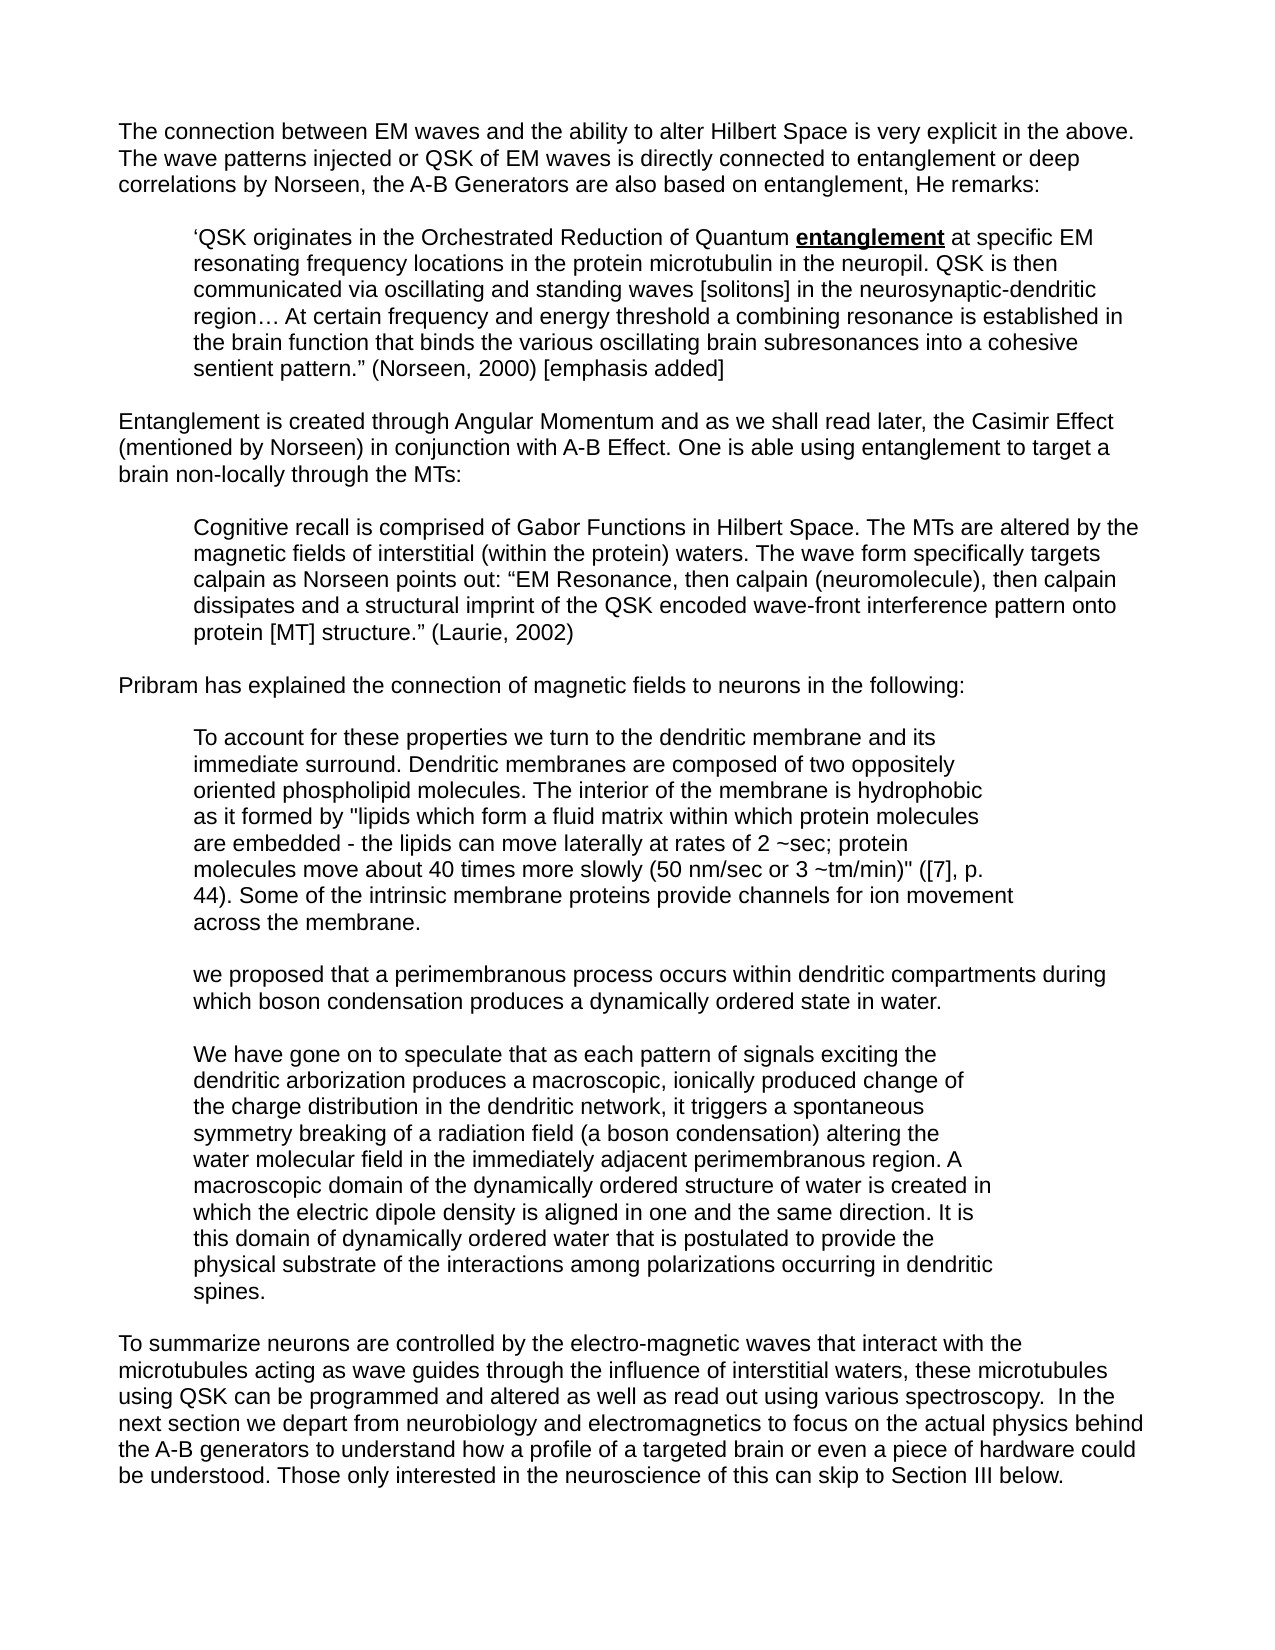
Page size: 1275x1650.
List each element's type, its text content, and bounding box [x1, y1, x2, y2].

text To account for these properties we turn to the dendritic membrane and its [193, 724, 1157, 751]
text which the electric dipole density is aligned in one and the same direction. It is [193, 1199, 1157, 1225]
text physical substrate of the interactions among polarizations occurring in dendritic [193, 1251, 1157, 1278]
text as it formed by "lipids which form a fluid matrix within which protein molecules [193, 803, 1157, 830]
text we proposed that a perimembranous process occurs within dendritic compartments during which boson condensation produces a dynamically ordered state in water. [193, 961, 1157, 1014]
text molecules move about 40 times more slowly (50 nm/sec or 3 ~tm/min)" ([7], p. [193, 856, 1157, 882]
text across the membrane. [193, 909, 1157, 935]
text Entanglement is created through Angular Momentum and as we shall read later, the Casimir Effect (mentioned by Norseen) in conjunction with A-B Effect. One is able using entanglement to target a brain non-locally through the MTs: [118, 408, 1157, 487]
text We have gone on to speculate that as each pattern of signals exciting the [193, 1041, 1157, 1067]
text The connection between EM waves and the ability to alter Hilbert Space is very explicit in the above. The wave patterns injected or QSK of EM waves is directly connected to entanglement or deep correlations by Norseen, the A-B Generators are also based on entanglement, He remarks: [118, 118, 1157, 197]
text this domain of dynamically ordered water that is postulated to provide the [193, 1225, 1157, 1251]
text dendritic arborization produces a macroscopic, ionically produced change of [193, 1067, 1157, 1093]
text macroscopic domain of the dynamically ordered structure of water is created in [193, 1172, 1157, 1199]
text 44). Some of the intrinsic membrane proteins provide channels for ion movement [193, 882, 1157, 909]
text ‘QSK originates in the Orchestrated Reduction of Quantum entanglement at specific EM resonating frequency locations in the protein microtubulin in the neuropil. QSK is then communicated via oscillating and standing waves [solitons] in the neurosynaptic-dendritic region… At certain frequency and energy threshold a combining resonance is established in the brain function that binds the various oscillating brain subresonances into a cohesive sentient pattern.” (Norseen, 2000) [emphasis added] [193, 223, 1157, 382]
text water molecular field in the immediately adjacent perimembranous region. A [193, 1146, 1157, 1172]
text Pribram has explained the connection of magnetic fields to neurons in the following: [118, 672, 1157, 698]
text spines. [193, 1278, 1157, 1304]
text are embedded - the lipids can move laterally at rates of 2 ~sec; protein [193, 830, 1157, 856]
text To summarize neurons are controlled by the electro-magnetic waves that interact with the microtubules acting as wave guides through the influence of interstitial waters, these microtubules using QSK can be programmed and altered as well as read out using various spectroscopy. In the next section we depart from neurobiology and electromagnetics to focus on the actual physics behind the A-B generators to understand how a profile of a targeted brain or even a piece of hardware could be understood. Those only interested in the neuroscience of this can skip to Section III below. [118, 1330, 1157, 1488]
text the charge distribution in the dendritic network, it triggers a spontaneous [193, 1093, 1157, 1119]
text immediate surround. Dendritic membranes are composed of two oppositely [193, 751, 1157, 777]
text Cognitive recall is comprised of Gabor Functions in Hilbert Space. The MTs are altered by the magnetic fields of interstitial (within the protein) waters. The wave form specifically targets calpain as Norseen points out: “EM Resonance, then calpain (neuromolecule), then calpain dissipates and a structural imprint of the QSK encoded wave-front interference pattern onto protein [MT] structure.” (Laurie, 2002) [193, 513, 1157, 645]
text oriented phospholipid molecules. The interior of the membrane is hydrophobic [193, 777, 1157, 803]
text symmetry breaking of a radiation field (a boson condensation) altering the [193, 1119, 1157, 1146]
